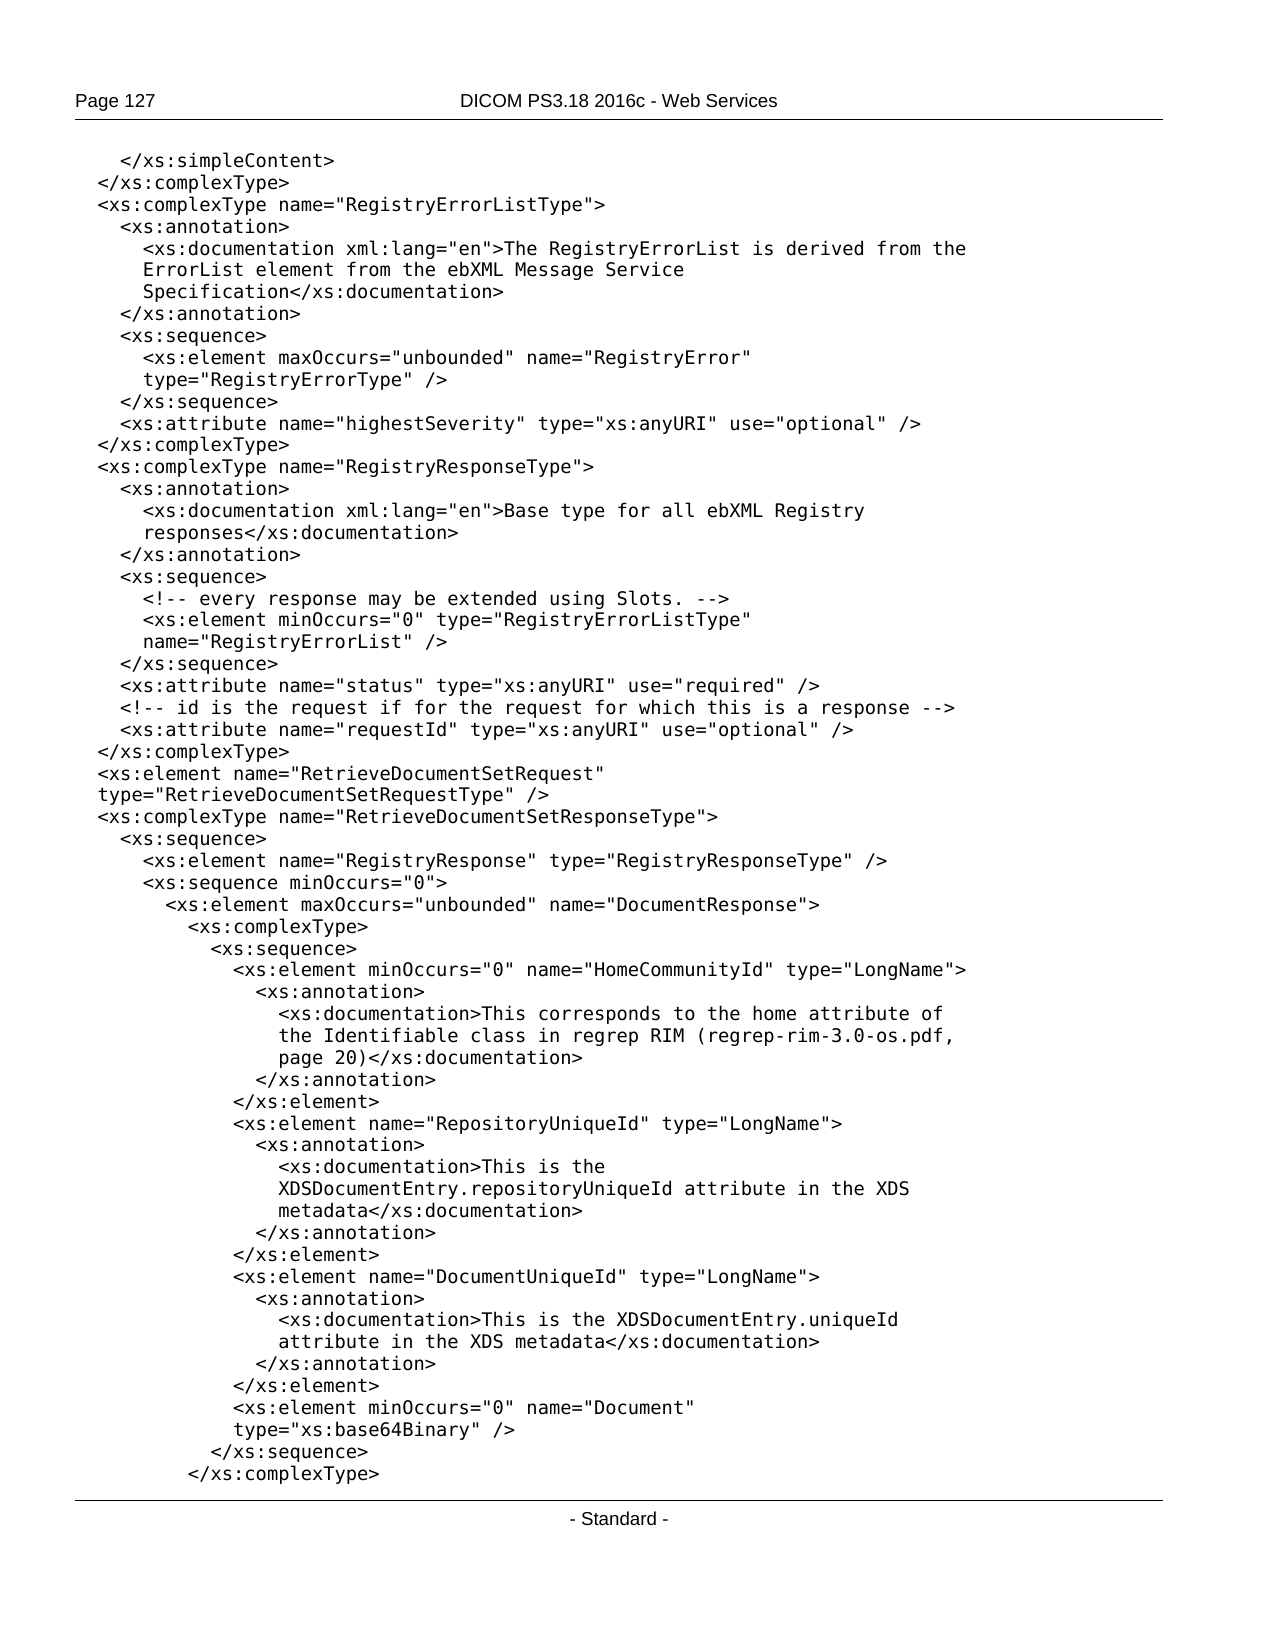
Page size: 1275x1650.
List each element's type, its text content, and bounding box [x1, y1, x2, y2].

text </xs:simpleContent> </xs:complexType> <xs:complexType name="RegistryErrorListType"> <xs:annotation> <xs:documentation xml:lang="en">The RegistryErrorList is derived from the ErrorList element from the ebXML Message Service Specification</xs:documentation> </xs:annotation> <xs:sequence> <xs:element maxOccurs="unbounded" name="RegistryError" type="RegistryErrorType" /> </xs:sequence> <xs:attribute name="highestSeverity" type="xs:anyURI" use="optional" /> </xs:complexType> <xs:complexType name="RegistryResponseType"> <xs:annotation> <xs:documentation xml:lang="en">Base type for all ebXML Registry responses</xs:documentation> </xs:annotation> <xs:sequence> <!-- every response may be extended using Slots. --> <xs:element minOccurs="0" type="RegistryErrorListType" name="RegistryErrorList" /> </xs:sequence> <xs:attribute name="status" type="xs:anyURI" use="required" /> <!-- id is the request if for the request for which this is a response --> <xs:attribute name="requestId" type="xs:anyURI" use="optional" /> </xs:complexType> <xs:element name="RetrieveDocumentSetRequest" type="RetrieveDocumentSetRequestType" /> <xs:complexType name="RetrieveDocumentSetResponseType"> <xs:sequence> <xs:element name="RegistryResponse" type="RegistryResponseType" /> <xs:sequence minOccurs="0"> <xs:element maxOccurs="unbounded" name="DocumentResponse"> <xs:complexType> <xs:sequence> <xs:element minOccurs="0" name="HomeCommunityId" type="LongName"> <xs:annotation> <xs:documentation>This corresponds to the home attribute of the Identifiable class in regrep RIM (regrep-rim-3.0-os.pdf, page 20)</xs:documentation> </xs:annotation> </xs:element> <xs:element name="RepositoryUniqueId" type="LongName"> <xs:annotation> <xs:documentation>This is the XDSDocumentEntry.repositoryUniqueId attribute in the XDS metadata</xs:documentation> </xs:annotation> </xs:element> <xs:element name="DocumentUniqueId" type="LongName"> <xs:annotation> <xs:documentation>This is the XDSDocumentEntry.uniqueId attribute in the XDS metadata</xs:documentation> </xs:annotation> </xs:element> <xs:element minOccurs="0" name="Document" type="xs:base64Binary" /> </xs:sequence> </xs:complexType> [75, 150, 1162, 1484]
